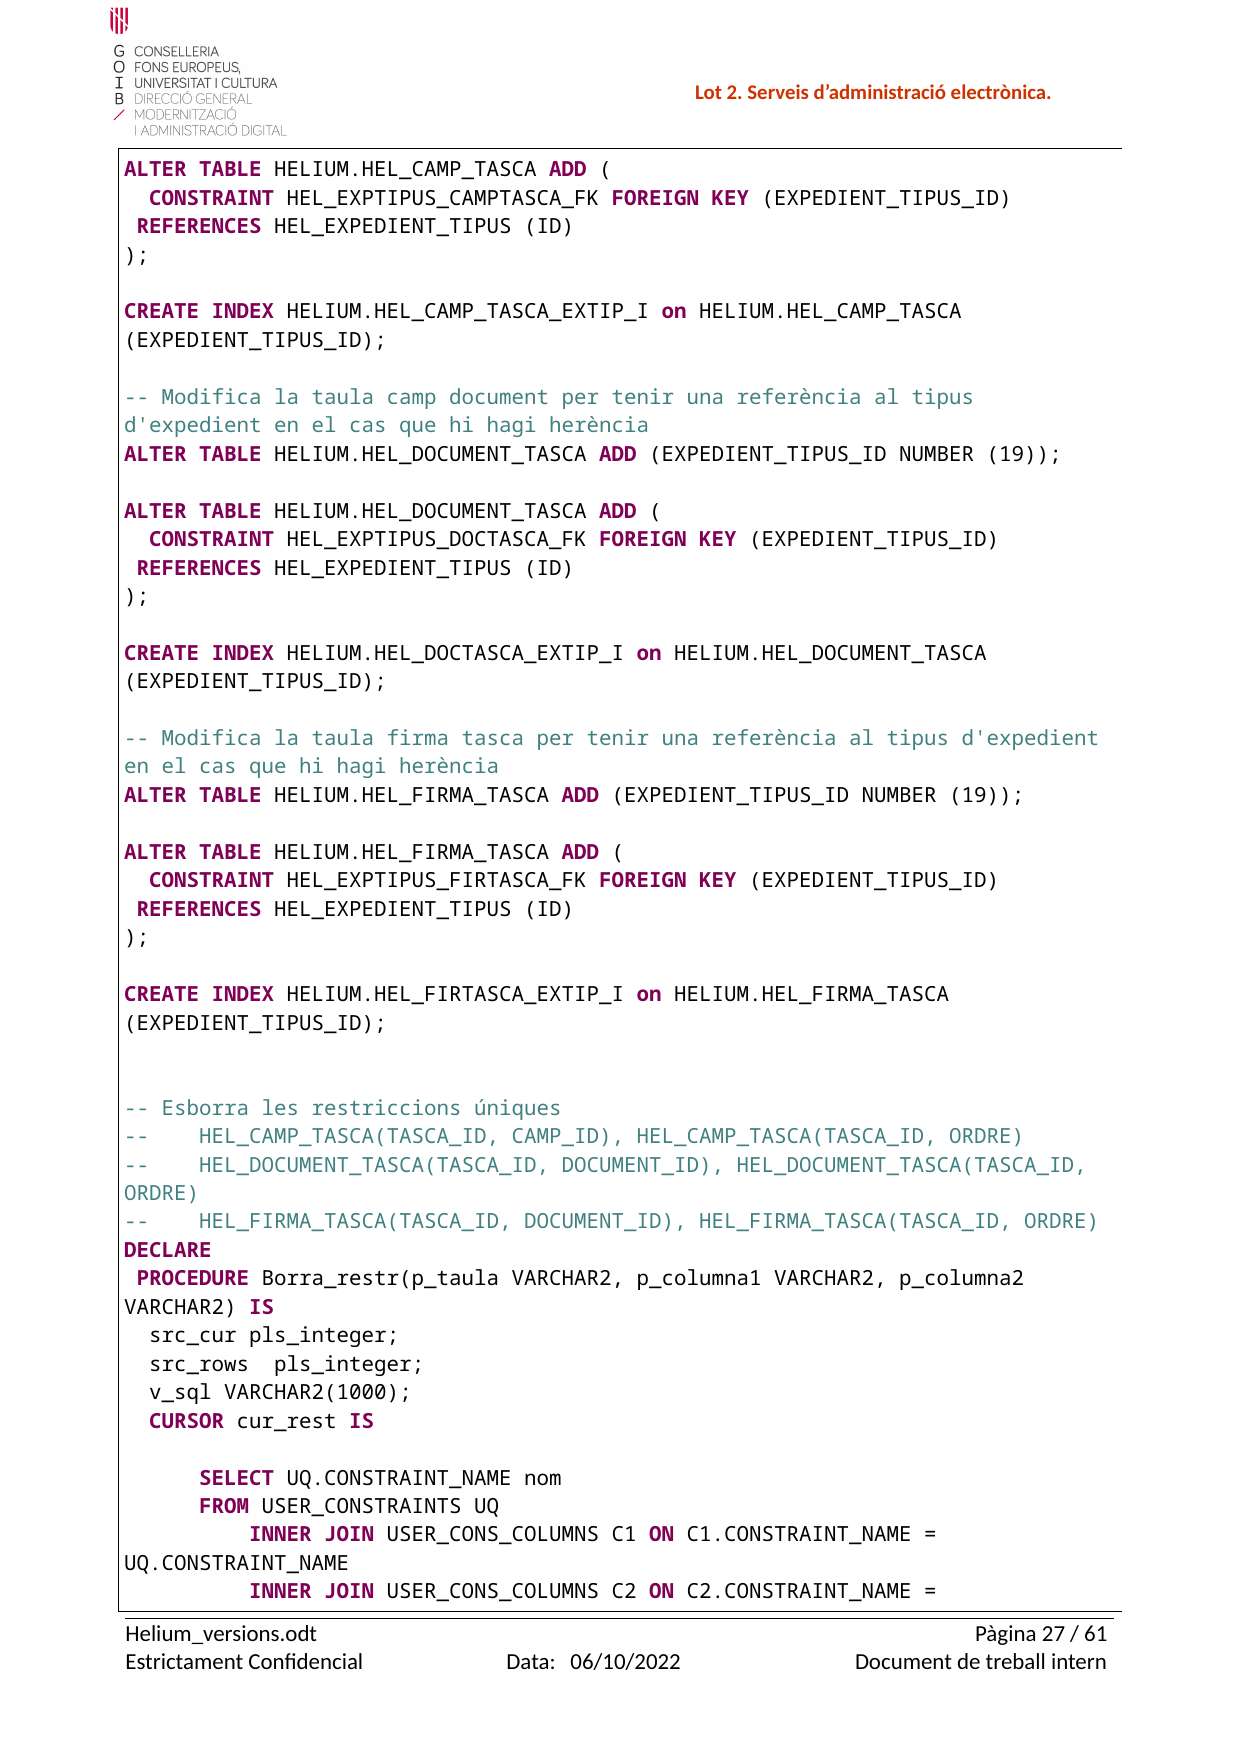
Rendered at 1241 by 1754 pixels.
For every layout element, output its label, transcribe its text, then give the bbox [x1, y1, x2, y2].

picture [100, 0, 297, 144]
table_header ALTER TABLE HELIUM.HEL_CAMP_TASCA ADD ( CONSTRAINT HEL_EXPTIPUS_CAMPTASCA_FK FOREIGN KEY (EXPEDIENT_TIPUS_ID) REFERENCES HEL_EXPEDIENT_TIPUS (ID) ); CREATE INDEX HELIUM.HEL_CAMP_TASCA_EXTIP_I on HELIUM.HEL_CAMP_TASCA (EXPEDIENT_TIPUS_ID); -- Modifica la taula camp document per tenir una referència al tipus d'expedient en el cas que hi hagi herència ALTER TABLE HELIUM.HEL_DOCUMENT_TASCA ADD (EXPEDIENT_TIPUS_ID NUMBER (19)); ALTER TABLE HELIUM.HEL_DOCUMENT_TASCA ADD ( CONSTRAINT HEL_EXPTIPUS_DOCTASCA_FK FOREIGN KEY (EXPEDIENT_TIPUS_ID) REFERENCES HEL_EXPEDIENT_TIPUS (ID) ); CREATE INDEX HELIUM.HEL_DOCTASCA_EXTIP_I on HELIUM.HEL_DOCUMENT_TASCA (EXPEDIENT_TIPUS_ID); -- Modifica la taula firma tasca per tenir una referència al tipus d'expedient en el cas que hi hagi herència ALTER TABLE HELIUM.HEL_FIRMA_TASCA ADD (EXPEDIENT_TIPUS_ID NUMBER (19)); ALTER TABLE HELIUM.HEL_FIRMA_TASCA ADD ( CONSTRAINT HEL_EXPTIPUS_FIRTASCA_FK FOREIGN KEY (EXPEDIENT_TIPUS_ID) REFERENCES HEL_EXPEDIENT_TIPUS (ID) ); CREATE INDEX HELIUM.HEL_FIRTASCA_EXTIP_I on HELIUM.HEL_FIRMA_TASCA (EXPEDIENT_TIPUS_ID); -- Esborra les restriccions úniques -- HEL_CAMP_TASCA(TASCA_ID, CAMP_ID), HEL_CAMP_TASCA(TASCA_ID, ORDRE) -- HEL_DOCUMENT_TASCA(TASCA_ID, DOCUMENT_ID), HEL_DOCUMENT_TASCA(TASCA_ID, ORDRE) -- HEL_FIRMA_TASCA(TASCA_ID, DOCUMENT_ID), HEL_FIRMA_TASCA(TASCA_ID, ORDRE) DECLARE PROCEDURE Borra_restr(p_taula VARCHAR2, p_columna1 VARCHAR2, p_columna2 VARCHAR2) IS src_cur pls_integer; src_rows pls_integer; v_sql VARCHAR2(1000); CURSOR cur_rest IS SELECT UQ.CONSTRAINT_NAME nom FROM USER_CONSTRAINTS UQ INNER JOIN USER_CONS_COLUMNS C1 ON C1.CONSTRAINT_NAME = UQ.CONSTRAINT_NAME INNER JOIN USER_CONS_COLUMNS C2 ON C2.CONSTRAINT_NAME = [119, 149, 1122, 1611]
